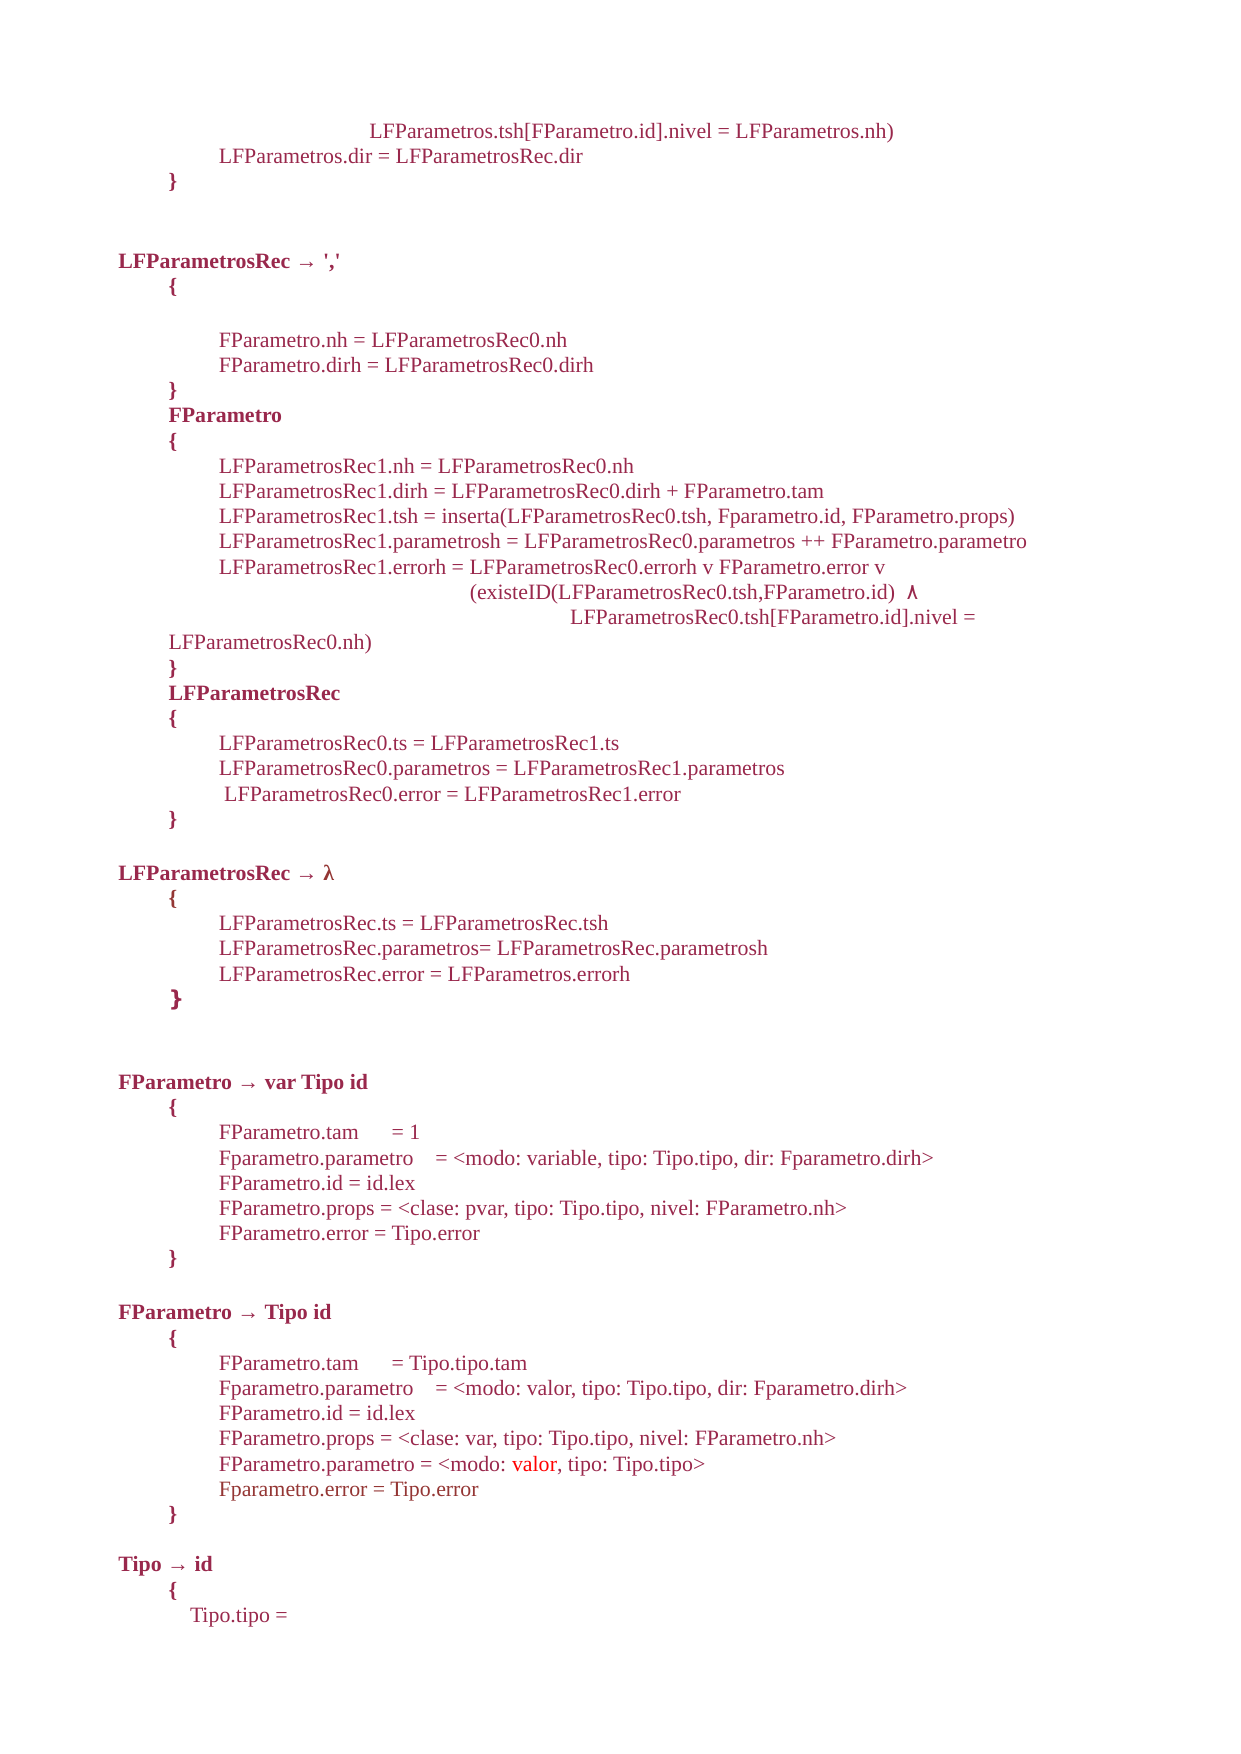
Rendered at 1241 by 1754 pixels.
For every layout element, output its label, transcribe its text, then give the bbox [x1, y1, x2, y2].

text LFParametrosRec1.nh = LFParametrosRec0.nh [168, 453, 1122, 478]
text { [168, 705, 1122, 730]
text { [168, 428, 1122, 453]
text { [168, 273, 1122, 298]
text LFParametrosRec0.parametros = LFParametrosRec1.parametros [168, 755, 1122, 781]
text LFParametrosRec1.tsh = inserta(LFParametrosRec0.tsh, Fparametro.id, FParametro.props) [168, 503, 1122, 528]
text Tipo.tipo = [168, 1602, 1122, 1627]
text FParametro.tam = 1 [168, 1119, 1122, 1144]
text LFParametros.tsh[FParametro.id].nivel = LFParametros.nh) [168, 118, 1122, 143]
text FParametro.nh = LFParametrosRec0.nh [168, 327, 1122, 352]
text } [168, 168, 1122, 194]
text { [168, 885, 1122, 910]
text Fparametro.parametro = <modo: variable, tipo: Tipo.tipo, dir: Fparametro.dirh> [168, 1144, 1122, 1170]
text FParametro.id = id.lex [168, 1400, 1122, 1425]
text FParametro → Tipo id [118, 1299, 1122, 1324]
text LFParametrosRec1.errorh = LFParametrosRec0.errorh v FParametro.error v (existeID(LFParametrosRec0.tsh,FParametro.id) ٨ LFParametrosRec0.tsh[FParametro.id].nivel = LFParametrosRec0.nh) [168, 554, 1122, 654]
text LFParametros.dir = LFParametrosRec.dir [168, 143, 1122, 168]
text FParametro.dirh = LFParametrosRec0.dirh [168, 352, 1122, 377]
text } [168, 377, 1122, 402]
text FParametro [168, 402, 1122, 428]
text LFParametrosRec.error = LFParametros.errorh [168, 961, 1122, 986]
text { [168, 1324, 1122, 1350]
text LFParametrosRec1.dirh = LFParametrosRec0.dirh + FParametro.tam [168, 478, 1122, 503]
text FParametro.props = <clase: pvar, tipo: Tipo.tipo, nivel: FParametro.nh> [168, 1195, 1122, 1220]
text LFParametrosRec0.ts = LFParametrosRec1.ts [168, 730, 1122, 755]
text FParametro.id = id.lex [168, 1170, 1122, 1195]
text } [168, 1501, 1122, 1526]
text FParametro.props = <clase: var, tipo: Tipo.tipo, nivel: FParametro.nh> [168, 1425, 1122, 1451]
text Tipo → id [118, 1551, 1122, 1577]
text FParametro.parametro = <modo: valor, tipo: Tipo.tipo> [168, 1451, 1122, 1476]
text LFParametrosRec → λ [118, 860, 1122, 885]
text } [168, 654, 1122, 680]
text LFParametrosRec0.error = LFParametrosRec1.error [168, 781, 1122, 806]
text LFParametrosRec1.parametrosh = LFParametrosRec0.parametros ++ FParametro.parametro [168, 528, 1122, 554]
text LFParametrosRec [168, 680, 1122, 705]
text FParametro → var Tipo id [118, 1069, 1122, 1094]
text LFParametrosRec → ',' [118, 248, 1122, 273]
text } [168, 806, 1122, 831]
text Fparametro.error = Tipo.error [168, 1476, 1122, 1501]
text LFParametrosRec.parametros= LFParametrosRec.parametrosh [168, 935, 1122, 961]
text FParametro.error = Tipo.error [168, 1220, 1122, 1245]
text { [168, 1094, 1122, 1119]
text } [168, 986, 1122, 1011]
text } [168, 1245, 1122, 1271]
text FParametro.tam = Tipo.tipo.tam [168, 1350, 1122, 1375]
text LFParametrosRec.ts = LFParametrosRec.tsh [168, 910, 1122, 935]
text Fparametro.parametro = <modo: valor, tipo: Tipo.tipo, dir: Fparametro.dirh> [168, 1375, 1122, 1400]
text { [168, 1577, 1122, 1602]
